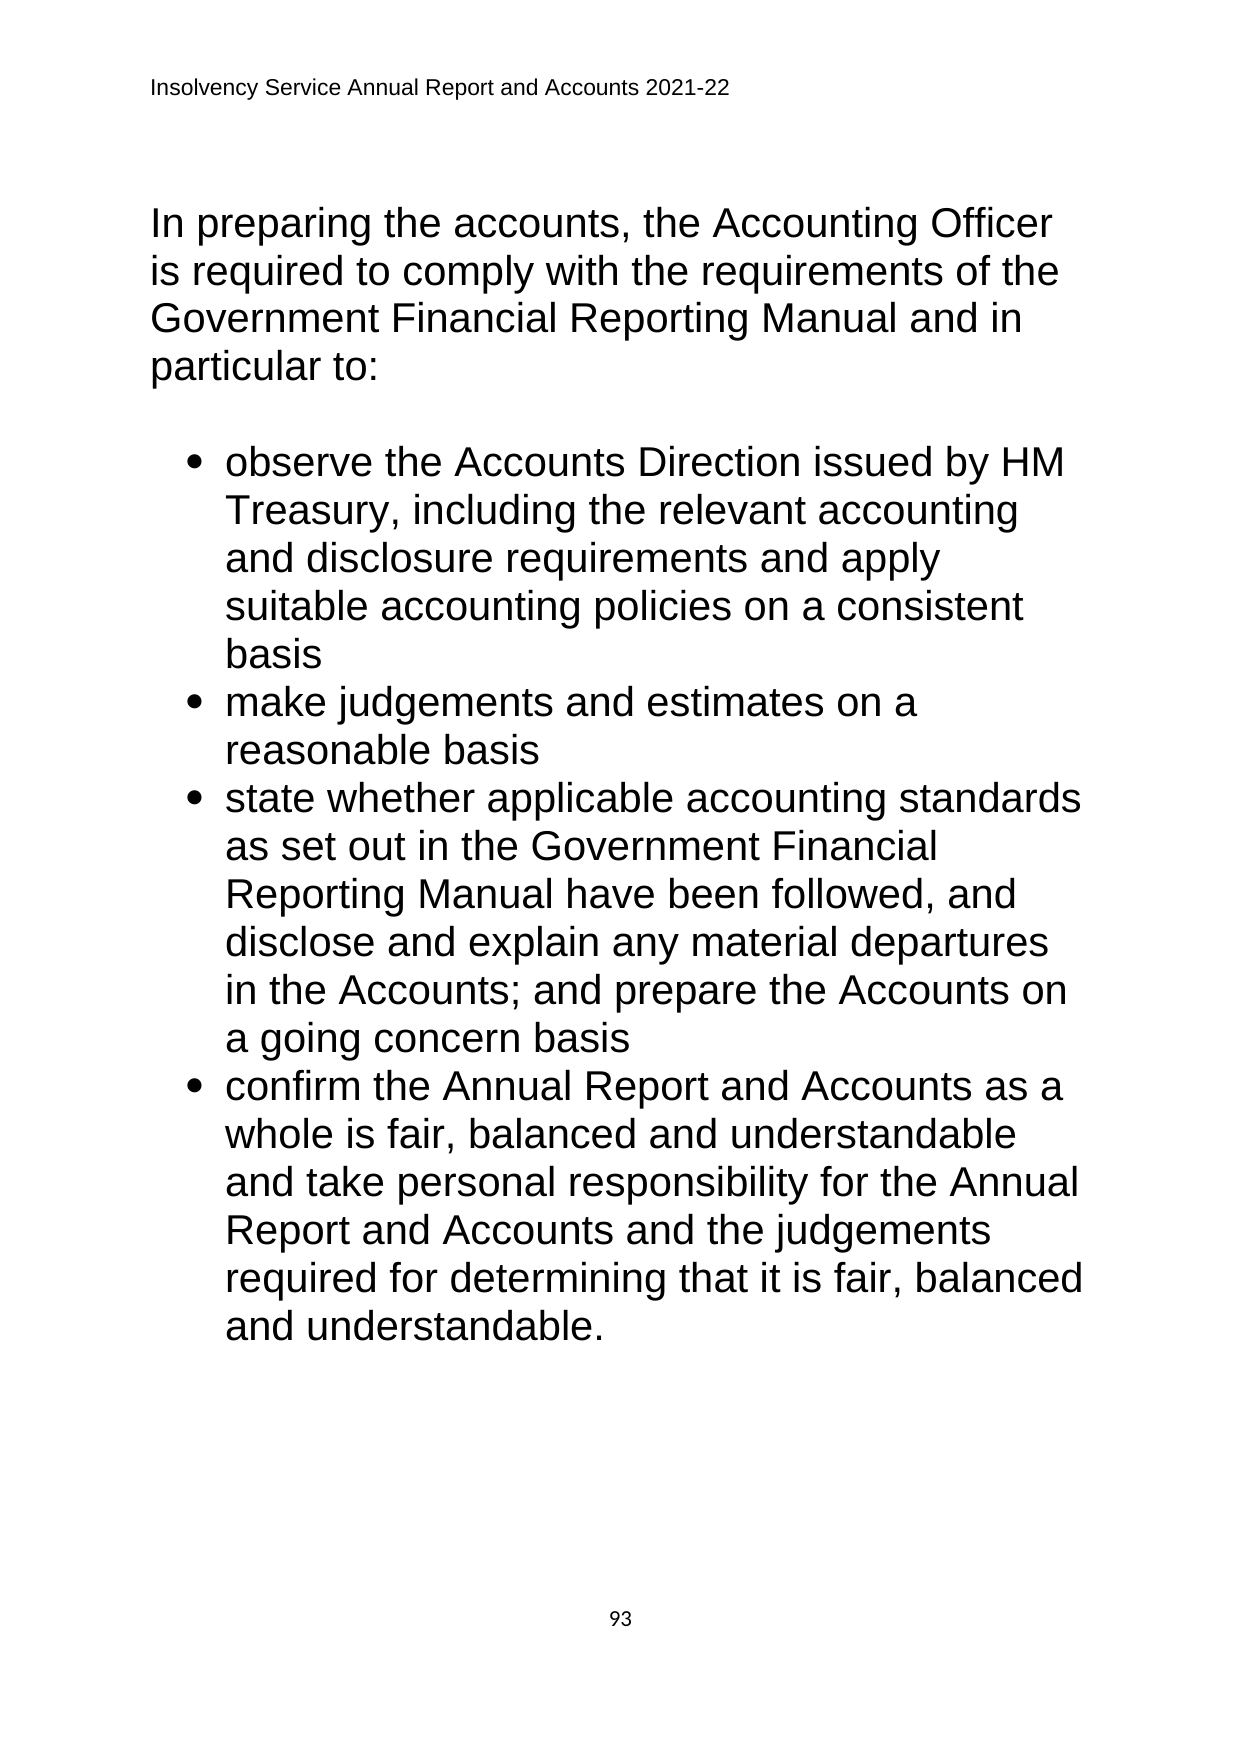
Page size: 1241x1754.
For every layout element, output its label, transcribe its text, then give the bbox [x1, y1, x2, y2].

list confirm the Annual Report and Accounts as a whole is fair, balanced and understandable and take personal responsibility for the Annual Report and Accounts and the judgements required for determining that it is fair, balanced and understandable. [187, 1061, 1090, 1349]
text In preparing the accounts, the Accounting Officer is required to comply with the requirements of the Government Financial Reporting Manual and in particular to: [150, 198, 1090, 389]
list observe the Accounts Direction issued by HM Treasury, including the relevant accounting and disclosure requirements and apply suitable accounting policies on a consistent basis [187, 437, 1090, 677]
list state whether applicable accounting standards as set out in the Government Financial Reporting Manual have been followed, and disclose and explain any material departures in the Accounts; and prepare the Accounts on a going concern basis [187, 773, 1090, 1061]
list make judgements and estimates on a reasonable basis [187, 677, 1090, 773]
